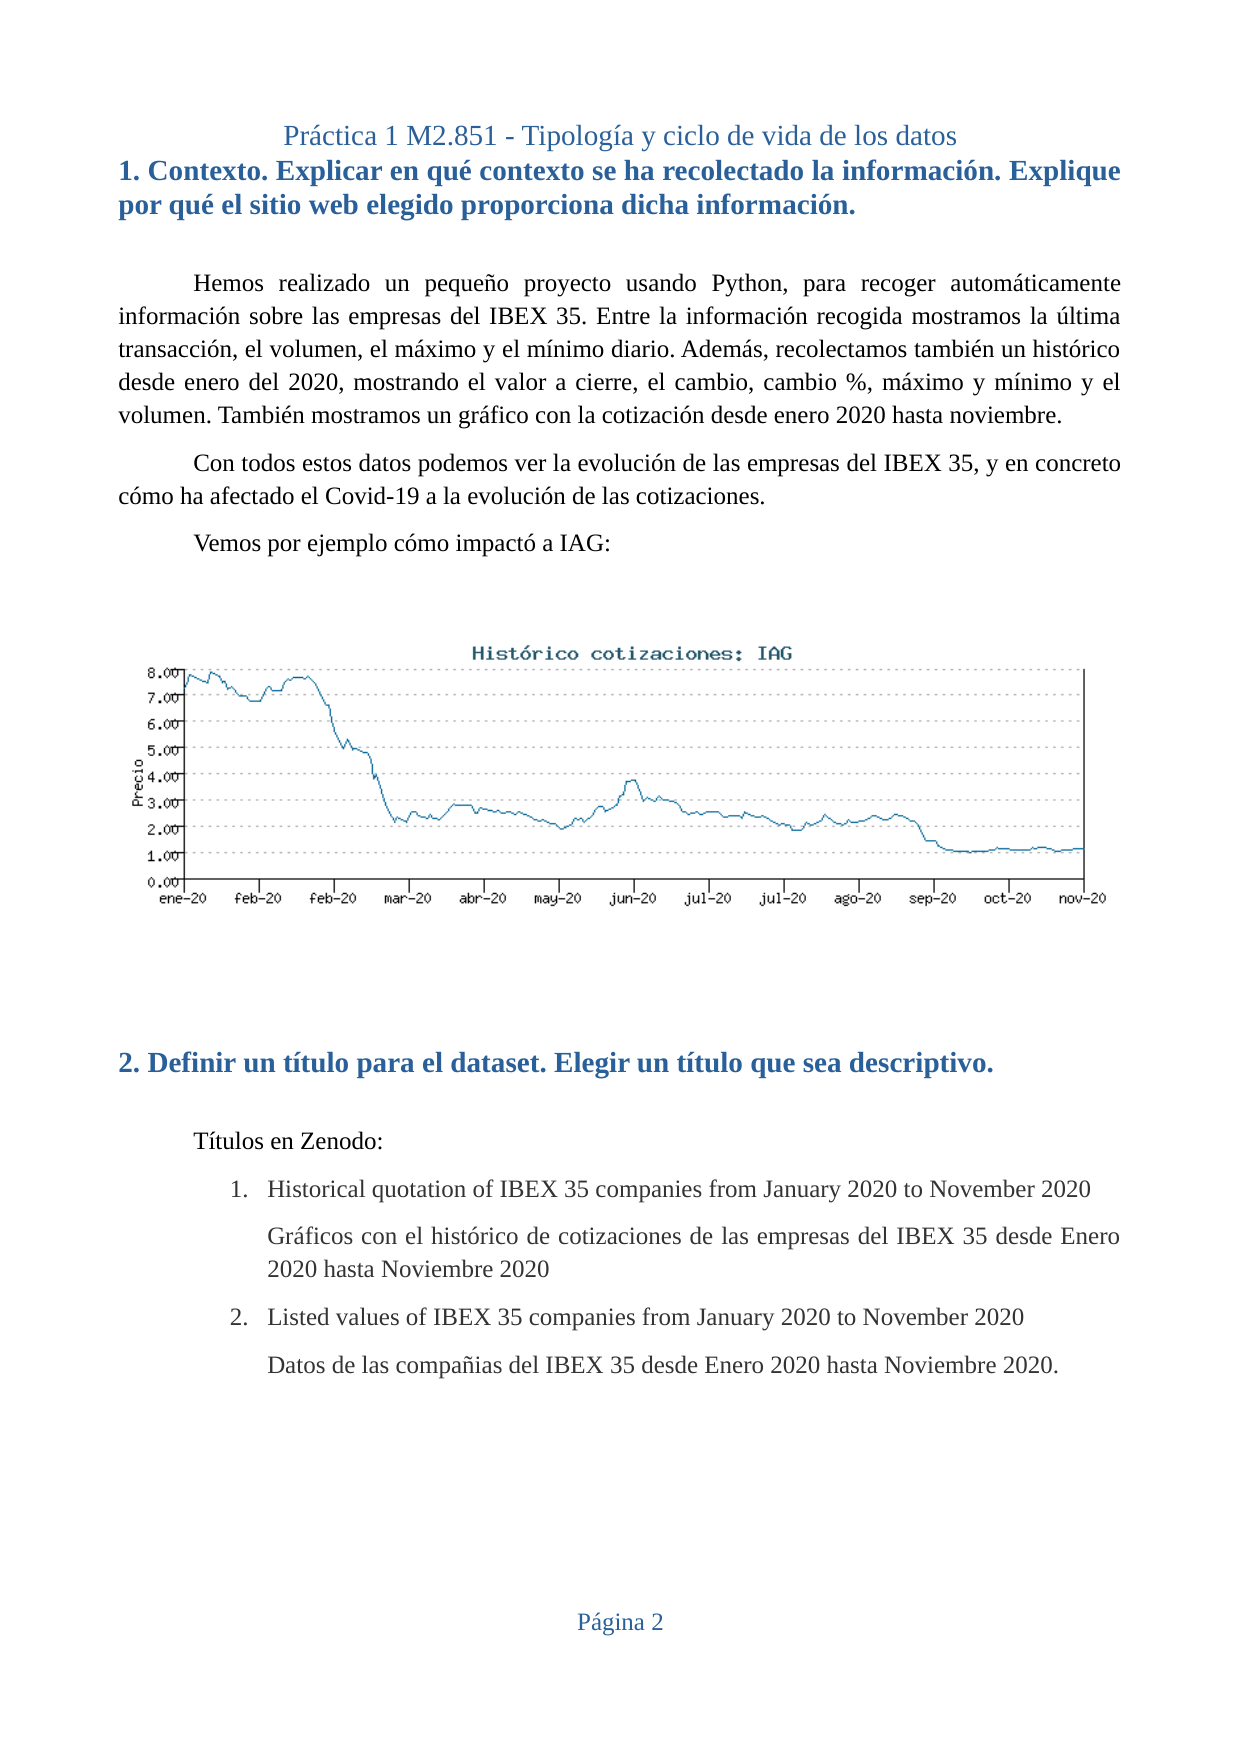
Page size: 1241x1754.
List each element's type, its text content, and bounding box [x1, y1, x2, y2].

text Con todos estos datos podemos ver la evolución de las empresas del IBEX 35, y en concreto cómo ha afectado el Covid-19 a la evolución de las cotizaciones. [118, 448, 1122, 510]
text Hemos realizado un pequeño proyecto usando Python, para recoger automáticamente información sobre las empresas del IBEX 35. Entre la información recogida mostramos la última transacción, el volumen, el máximo y el mínimo diario. Además, recolectamos también un histórico desde enero del 2020, mostrando el valor a cierre, el cambio, cambio %, máximo y mínimo y el volumen. También mostramos un gráfico con la cotización desde enero 2020 hasta noviembre. [118, 268, 1122, 429]
list Historical quotation of IBEX 35 companies from January 2020 to November 2020 [229, 1174, 1122, 1203]
list Listed values of IBEX 35 companies from January 2020 to November 2020 [229, 1302, 1122, 1331]
list Gráficos con el histórico de cotizaciones de las empresas del IBEX 35 desde Enero 2020 hasta Noviembre 2020 [229, 1221, 1122, 1283]
text Vemos por ejemplo cómo impactó a IAG: [118, 528, 1122, 557]
list Datos de las compañias del IBEX 35 desde Enero 2020 hasta Noviembre 2020. [229, 1350, 1122, 1378]
subtitle 1. Contexto. Explicar en qué contexto se ha recolectado la información. Explique por qué el sitio web elegido proporciona dicha información. [118, 153, 1122, 221]
text Títulos en Zenodo: [118, 1126, 1122, 1155]
picture [118, 623, 1123, 918]
subtitle 2. Definir un título para el dataset. Elegir un título que sea descriptivo. [118, 1045, 1122, 1079]
